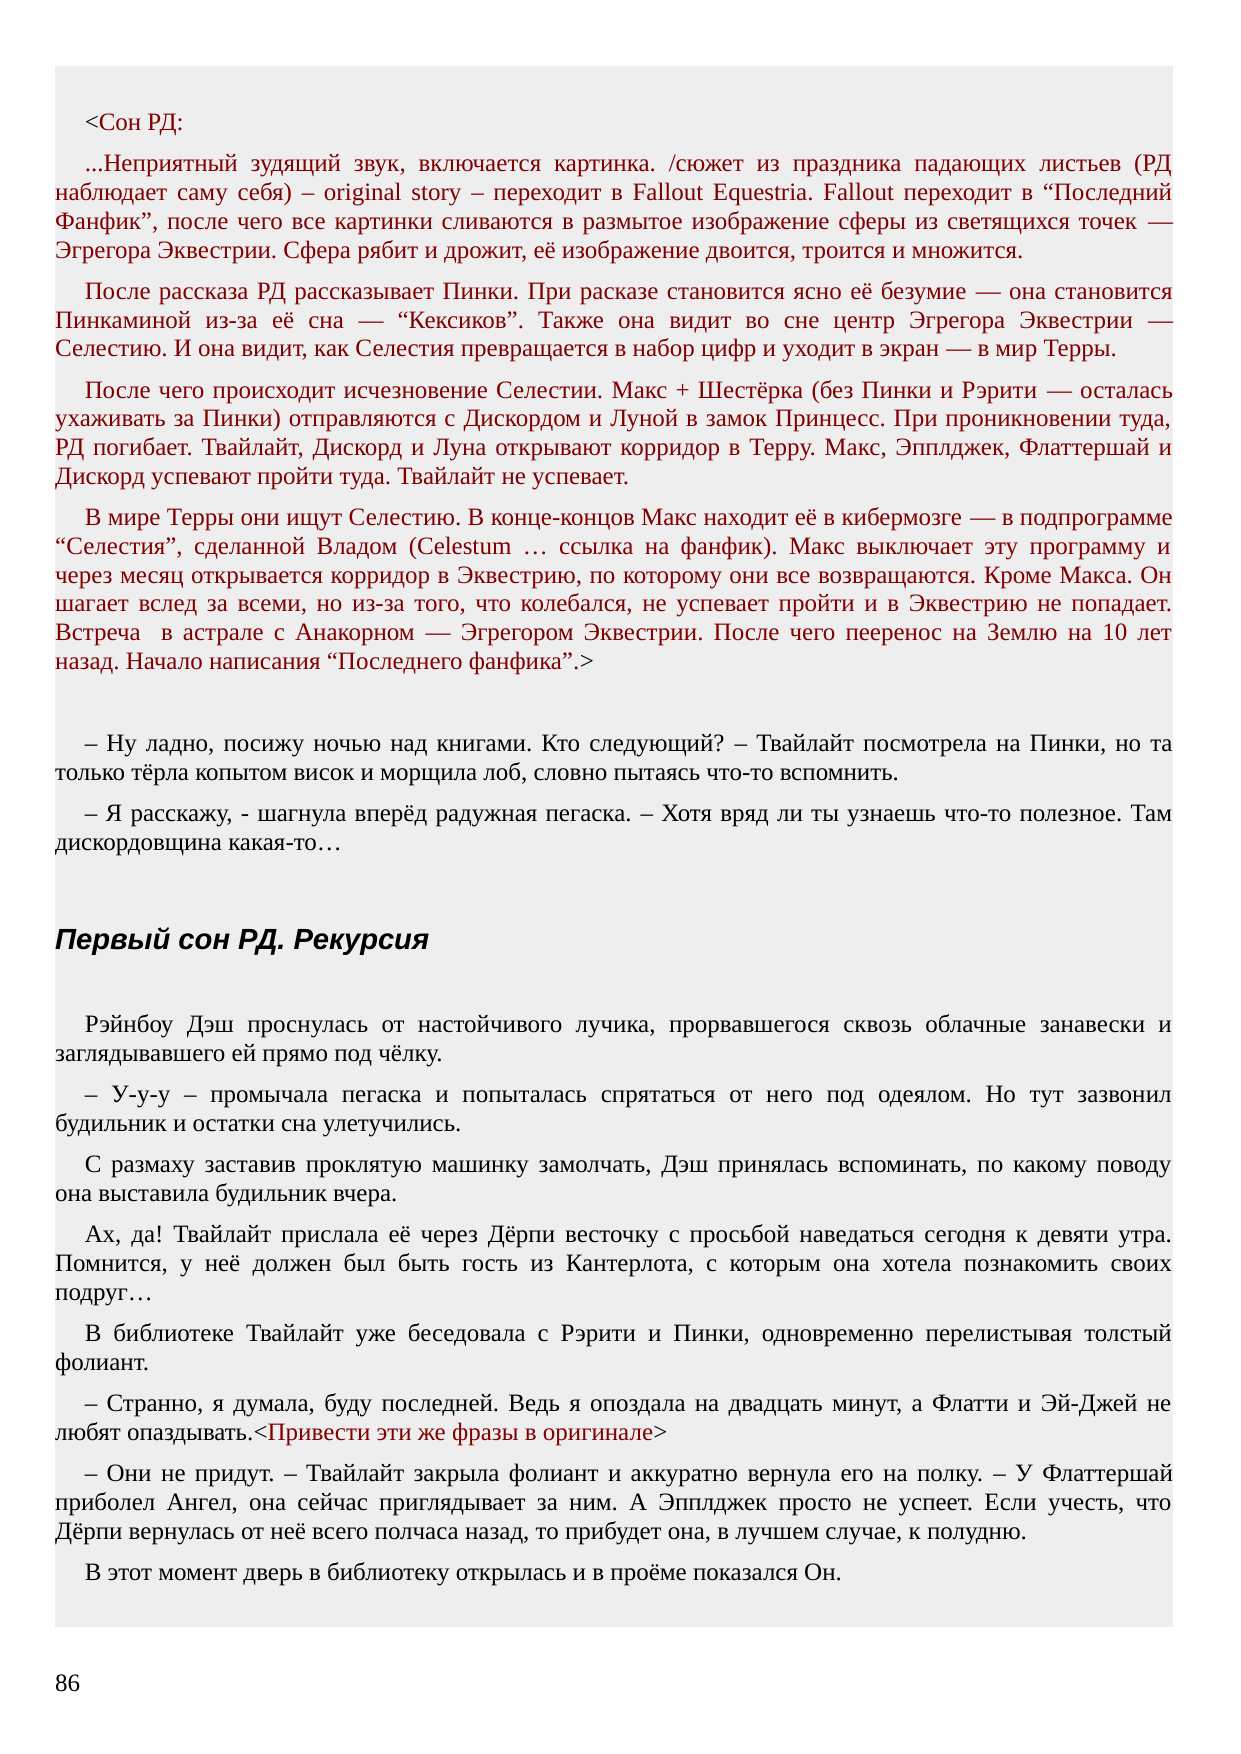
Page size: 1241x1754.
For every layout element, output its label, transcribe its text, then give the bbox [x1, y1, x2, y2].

text В мире Терры они ищут Селестию. В конце-концов Макс находит её в кибермозге — в подпрограмме “Селестия”, сделанной Владом (Celestum … ссылка на фанфик). Макс выключает эту программу и через месяц открывается корридор в Эквестрию, по которому они все возвращаются. Кроме Макса. Он шагает вслед за всеми, но из-за того, что колебался, не успевает пройти и в Эквестрию не попадает. Встреча в астрале с Анакорном — Эгрегором Эквестрии. После чего пееренос на Землю на 10 лет назад. Начало написания “Последнего фанфика”.> [55, 502, 1173, 675]
text После чего происходит исчезновение Селестии. Макс + Шестёрка (без Пинки и Рэрити — осталась ухаживать за Пинки) отправляются с Дискордом и Луной в замок Принцесс. При проникновении туда, РД погибает. Твайлайт, Дискорд и Луна открывают корридор в Терру. Макс, Эпплджек, Флаттершай и Дискорд успевают пройти туда. Твайлайт не успевает. [55, 375, 1173, 490]
text Рэйнбоу Дэш проснулась от настойчивого лучика, прорвавшегося сквозь облачные занавески и заглядывавшего ей прямо под чёлку. [55, 1009, 1173, 1067]
text ...Неприятный зудящий звук, включается картинка. /сюжет из праздника падающих листьев (РД наблюдает саму себя) – original story – переходит в Fallout Equestria. Fallout переходит в “Последний Фанфик”, после чего все картинки сливаются в размытое изображение сферы из светящихся точек — Эгрегора Эквестрии. Сфера рябит и дрожит, её изображение двоится, троится и множится. [55, 148, 1173, 263]
text В этот момент дверь в библиотеку открылась и в проёме показался Он. [55, 1557, 1173, 1586]
text – Они не придут. – Твайлайт закрыла фолиант и аккуратно вернула его на полку. – У Флаттершай приболел Ангел, она сейчас приглядывает за ним. А Эпплджек просто не успеет. Если учесть, что Дёрпи вернулась от неё всего полчаса назад, то прибудет она, в лучшем случае, к полудню. [55, 1458, 1173, 1544]
text – Я расскажу, - шагнула вперёд радужная пегаска. – Хотя вряд ли ты узнаешь что-то полезное. Там дискордовщина какая-то… [55, 798, 1173, 856]
text – Странно, я думала, буду последней. Ведь я опоздала на двадцать минут, а Флатти и Эй-Джей не любят опаздывать.<Привести эти же фразы в оригинале> [55, 1388, 1173, 1446]
text – Ну ладно, посижу ночью над книгами. Кто следующий? – Твайлайт посмотрела на Пинки, но та только тёрла копытом висок и морщила лоб, словно пытаясь что-то вспомнить. [55, 728, 1173, 786]
text После рассказа РД рассказывает Пинки. При расказе становится ясно её безумие — она становится Пинкаминой из-за её сна — “Кексиков”. Также она видит во сне центр Эгрегора Эквестрии — Селестию. И она видит, как Селестия превращается в набор цифр и уходит в экран — в мир Терры. [55, 276, 1173, 362]
subtitle Первый сон РД. Рекурсия [55, 922, 1173, 956]
text <Сон РД: [55, 107, 1173, 136]
text С размаху заставив проклятую машинку замолчать, Дэш принялась вспоминать, по какому поводу она выставила будильник вчера. [55, 1149, 1173, 1207]
text Ах, да! Твайлайт прислала её через Дёрпи весточку с просьбой наведаться сегодня к девяти утра. Помнится, у неё должен был быть гость из Кантерлота, с которым она хотела познакомить своих подруг… [55, 1219, 1173, 1306]
text В библиотеке Твайлайт уже беседовала с Рэрити и Пинки, одновременно перелистывая толстый фолиант. [55, 1318, 1173, 1376]
text – У-у-у – промычала пегаска и попыталась спрятаться от него под одеялом. Но тут зазвонил будильник и остатки сна улетучились. [55, 1079, 1173, 1137]
